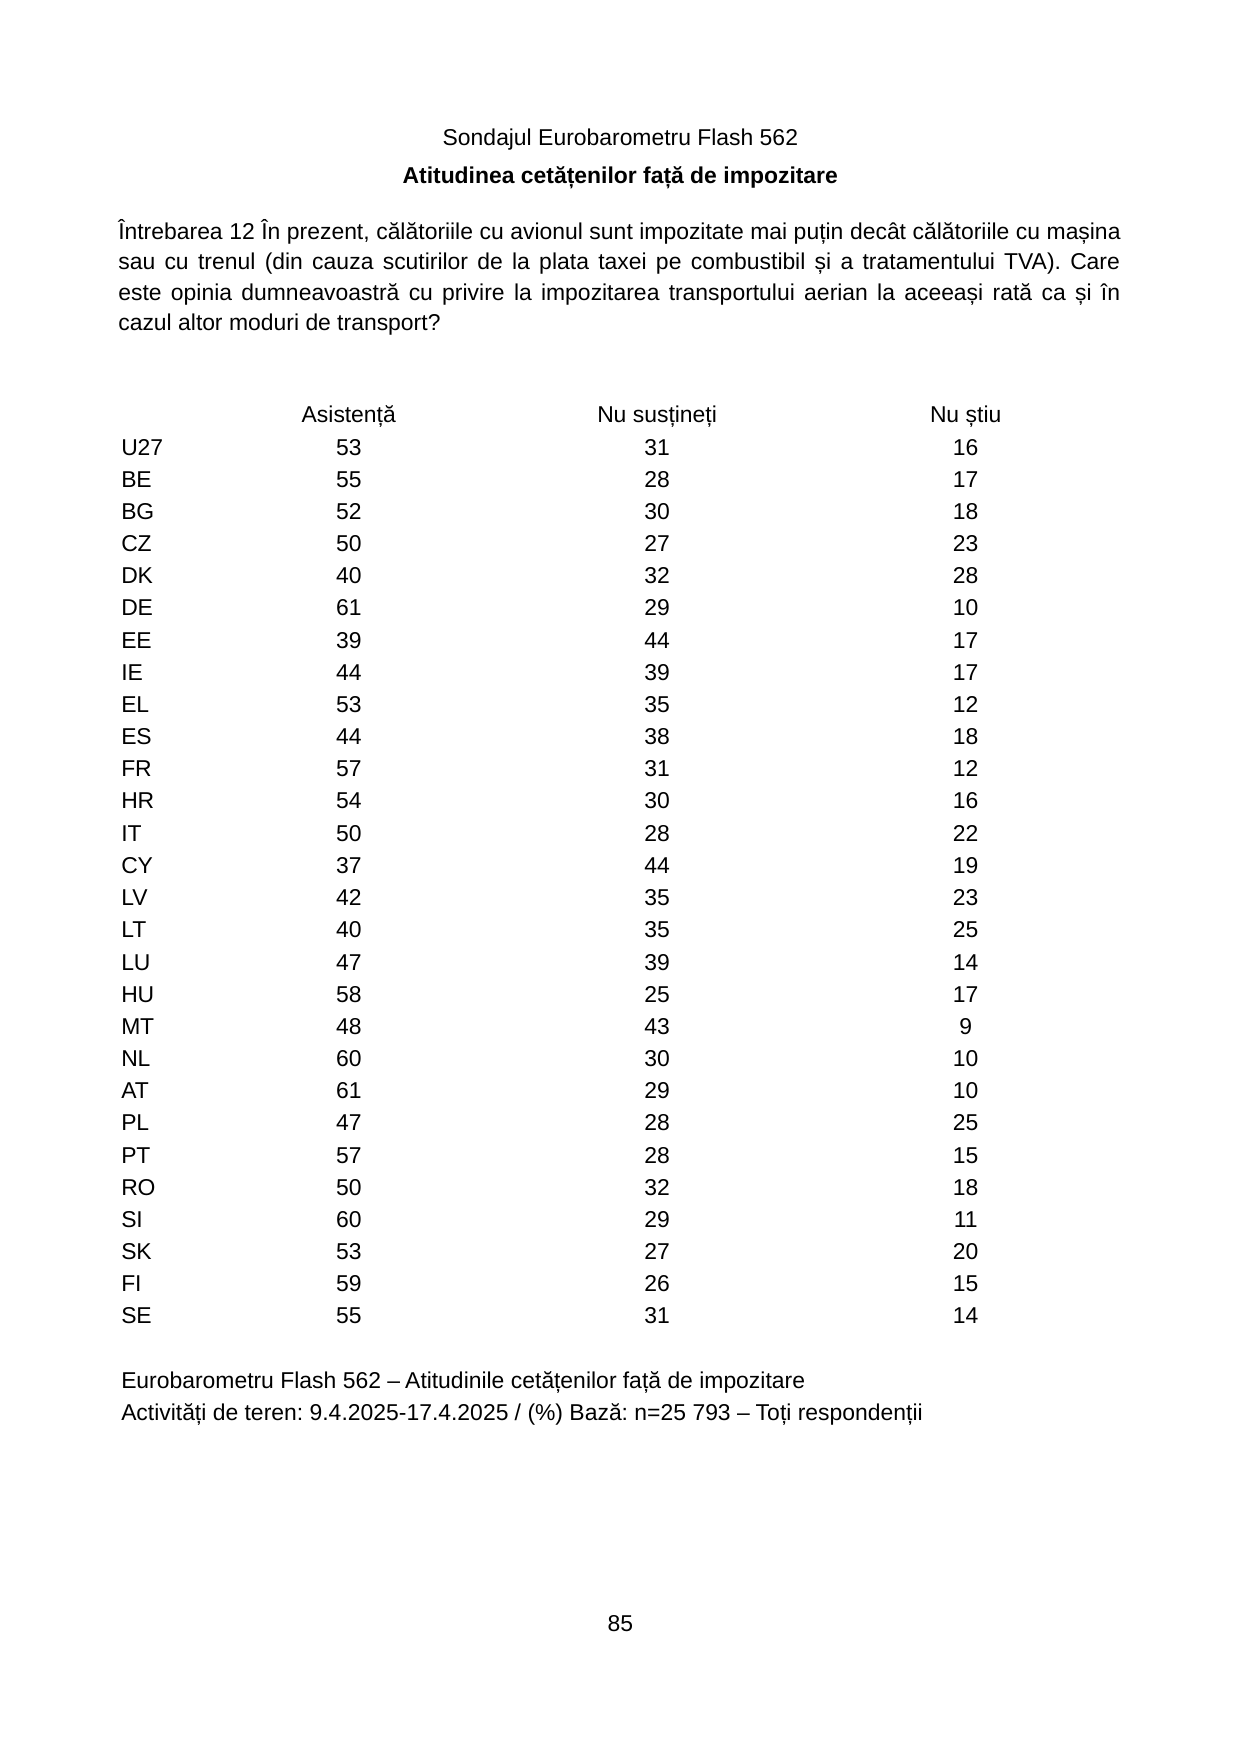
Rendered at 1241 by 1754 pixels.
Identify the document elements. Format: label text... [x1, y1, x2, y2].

table_cell 31 [503, 431, 811, 463]
table_cell LT [118, 913, 194, 946]
table_cell 53 [194, 431, 503, 463]
table_cell 47 [194, 946, 503, 978]
table_cell PL [118, 1106, 194, 1139]
table_cell 44 [503, 849, 811, 881]
table_cell 50 [194, 817, 503, 849]
table_cell NL [118, 1042, 194, 1074]
table_cell 14 [811, 946, 1119, 978]
table_cell 52 [194, 495, 503, 527]
table_cell SI [118, 1203, 194, 1235]
table_cell 17 [811, 624, 1119, 656]
table_cell 22 [811, 817, 1119, 849]
table_cell MT [118, 1010, 194, 1042]
table_cell 31 [503, 1300, 811, 1332]
table_cell 38 [503, 720, 811, 752]
table_cell 60 [194, 1042, 503, 1074]
table_cell 57 [194, 753, 503, 784]
table_cell 17 [811, 463, 1119, 495]
table_cell 29 [503, 591, 811, 624]
table_cell [503, 1332, 811, 1364]
table_cell SK [118, 1235, 194, 1267]
table_cell FI [118, 1268, 194, 1299]
table_cell 27 [503, 1235, 811, 1267]
table_cell RO [118, 1171, 194, 1203]
table_cell 43 [503, 1010, 811, 1042]
table_header [118, 398, 194, 431]
table_cell 15 [811, 1268, 1119, 1299]
table_cell 59 [194, 1268, 503, 1299]
table_cell EE [118, 624, 194, 656]
table_cell 61 [194, 591, 503, 624]
table_cell 30 [503, 495, 811, 527]
text Întrebarea 12 În prezent, călătoriile cu avionul sunt impozitate mai puțin decât călătoriile cu mașina sau cu trenul (din cauza scutirilor de la plata taxei pe combustibil și a tratamentului TVA). Care este opinia dumneavoastră cu privire la impozitarea transportului aerian la aceeași rată ca și în cazul altor moduri de transport? [118, 218, 1122, 335]
table_cell 18 [811, 1171, 1119, 1203]
table_cell 25 [811, 913, 1119, 946]
table_header Nu susțineți [503, 398, 811, 431]
table_cell U27 [118, 431, 194, 463]
table_cell 16 [811, 431, 1119, 463]
table_cell PT [118, 1139, 194, 1171]
table_header Asistență [194, 398, 503, 431]
table_cell 28 [503, 1139, 811, 1171]
table_cell 53 [194, 1235, 503, 1267]
table_cell 14 [811, 1300, 1119, 1332]
table_cell ES [118, 720, 194, 752]
table_cell IE [118, 656, 194, 688]
table_cell [194, 1332, 503, 1364]
table_cell LU [118, 946, 194, 978]
table_cell 18 [811, 495, 1119, 527]
table_cell DK [118, 559, 194, 591]
table_cell 55 [194, 1300, 503, 1332]
table_cell BG [118, 495, 194, 527]
table_cell LV [118, 881, 194, 913]
table_cell 9 [811, 1010, 1119, 1042]
table_cell 10 [811, 1074, 1119, 1106]
table_cell 53 [194, 688, 503, 720]
table_cell DE [118, 591, 194, 624]
table_cell 25 [811, 1106, 1119, 1139]
table_cell 50 [194, 527, 503, 559]
table_cell 29 [503, 1074, 811, 1106]
table_cell 26 [503, 1268, 811, 1299]
table_cell CZ [118, 527, 194, 559]
table_cell 10 [811, 1042, 1119, 1074]
table_cell Eurobarometru Flash 562 – Atitudinile cetățenilor față de impozitare [118, 1364, 1119, 1396]
table_cell FR [118, 753, 194, 784]
table_cell 17 [811, 656, 1119, 688]
table_cell 35 [503, 688, 811, 720]
table_cell 37 [194, 849, 503, 881]
table_cell 54 [194, 785, 503, 817]
table_cell HU [118, 978, 194, 1010]
table_cell 39 [503, 656, 811, 688]
table_cell 28 [811, 559, 1119, 591]
table_cell 25 [503, 978, 811, 1010]
table_cell 29 [503, 1203, 811, 1235]
table_cell 30 [503, 1042, 811, 1074]
table_cell SE [118, 1300, 194, 1332]
table_cell 12 [811, 688, 1119, 720]
table_header Nu știu [811, 398, 1119, 431]
table_cell 32 [503, 559, 811, 591]
table_cell 47 [194, 1106, 503, 1139]
table_cell 44 [503, 624, 811, 656]
table_cell 31 [503, 753, 811, 784]
table_cell 28 [503, 1106, 811, 1139]
table_cell 55 [194, 463, 503, 495]
table_cell 44 [194, 656, 503, 688]
table_cell 61 [194, 1074, 503, 1106]
table_cell 32 [503, 1171, 811, 1203]
table_cell IT [118, 817, 194, 849]
table_cell 35 [503, 913, 811, 946]
table_cell CY [118, 849, 194, 881]
table_cell 30 [503, 785, 811, 817]
table_cell 20 [811, 1235, 1119, 1267]
table_cell 40 [194, 559, 503, 591]
table_cell 39 [194, 624, 503, 656]
table_cell 57 [194, 1139, 503, 1171]
table_cell 48 [194, 1010, 503, 1042]
table_cell 23 [811, 881, 1119, 913]
table_cell 60 [194, 1203, 503, 1235]
table_cell [811, 1332, 1119, 1364]
table_cell Activități de teren: 9.4.2025-17.4.2025 / (%) Bază: n=25 793 – Toți respondenții [118, 1396, 1119, 1428]
table_cell 27 [503, 527, 811, 559]
table_cell AT [118, 1074, 194, 1106]
table_cell 11 [811, 1203, 1119, 1235]
table_cell 39 [503, 946, 811, 978]
table_cell 44 [194, 720, 503, 752]
table_cell 50 [194, 1171, 503, 1203]
table_cell 58 [194, 978, 503, 1010]
table_cell 42 [194, 881, 503, 913]
table_cell 35 [503, 881, 811, 913]
table_cell 10 [811, 591, 1119, 624]
table_cell [118, 1332, 194, 1364]
table_cell 16 [811, 785, 1119, 817]
table_cell 40 [194, 913, 503, 946]
table_cell 23 [811, 527, 1119, 559]
table_cell 15 [811, 1139, 1119, 1171]
table_cell 28 [503, 817, 811, 849]
table_cell 12 [811, 753, 1119, 784]
table_cell 19 [811, 849, 1119, 881]
table_cell 18 [811, 720, 1119, 752]
table_cell 28 [503, 463, 811, 495]
table_cell BE [118, 463, 194, 495]
table_cell 17 [811, 978, 1119, 1010]
table_cell HR [118, 785, 194, 817]
table_cell EL [118, 688, 194, 720]
